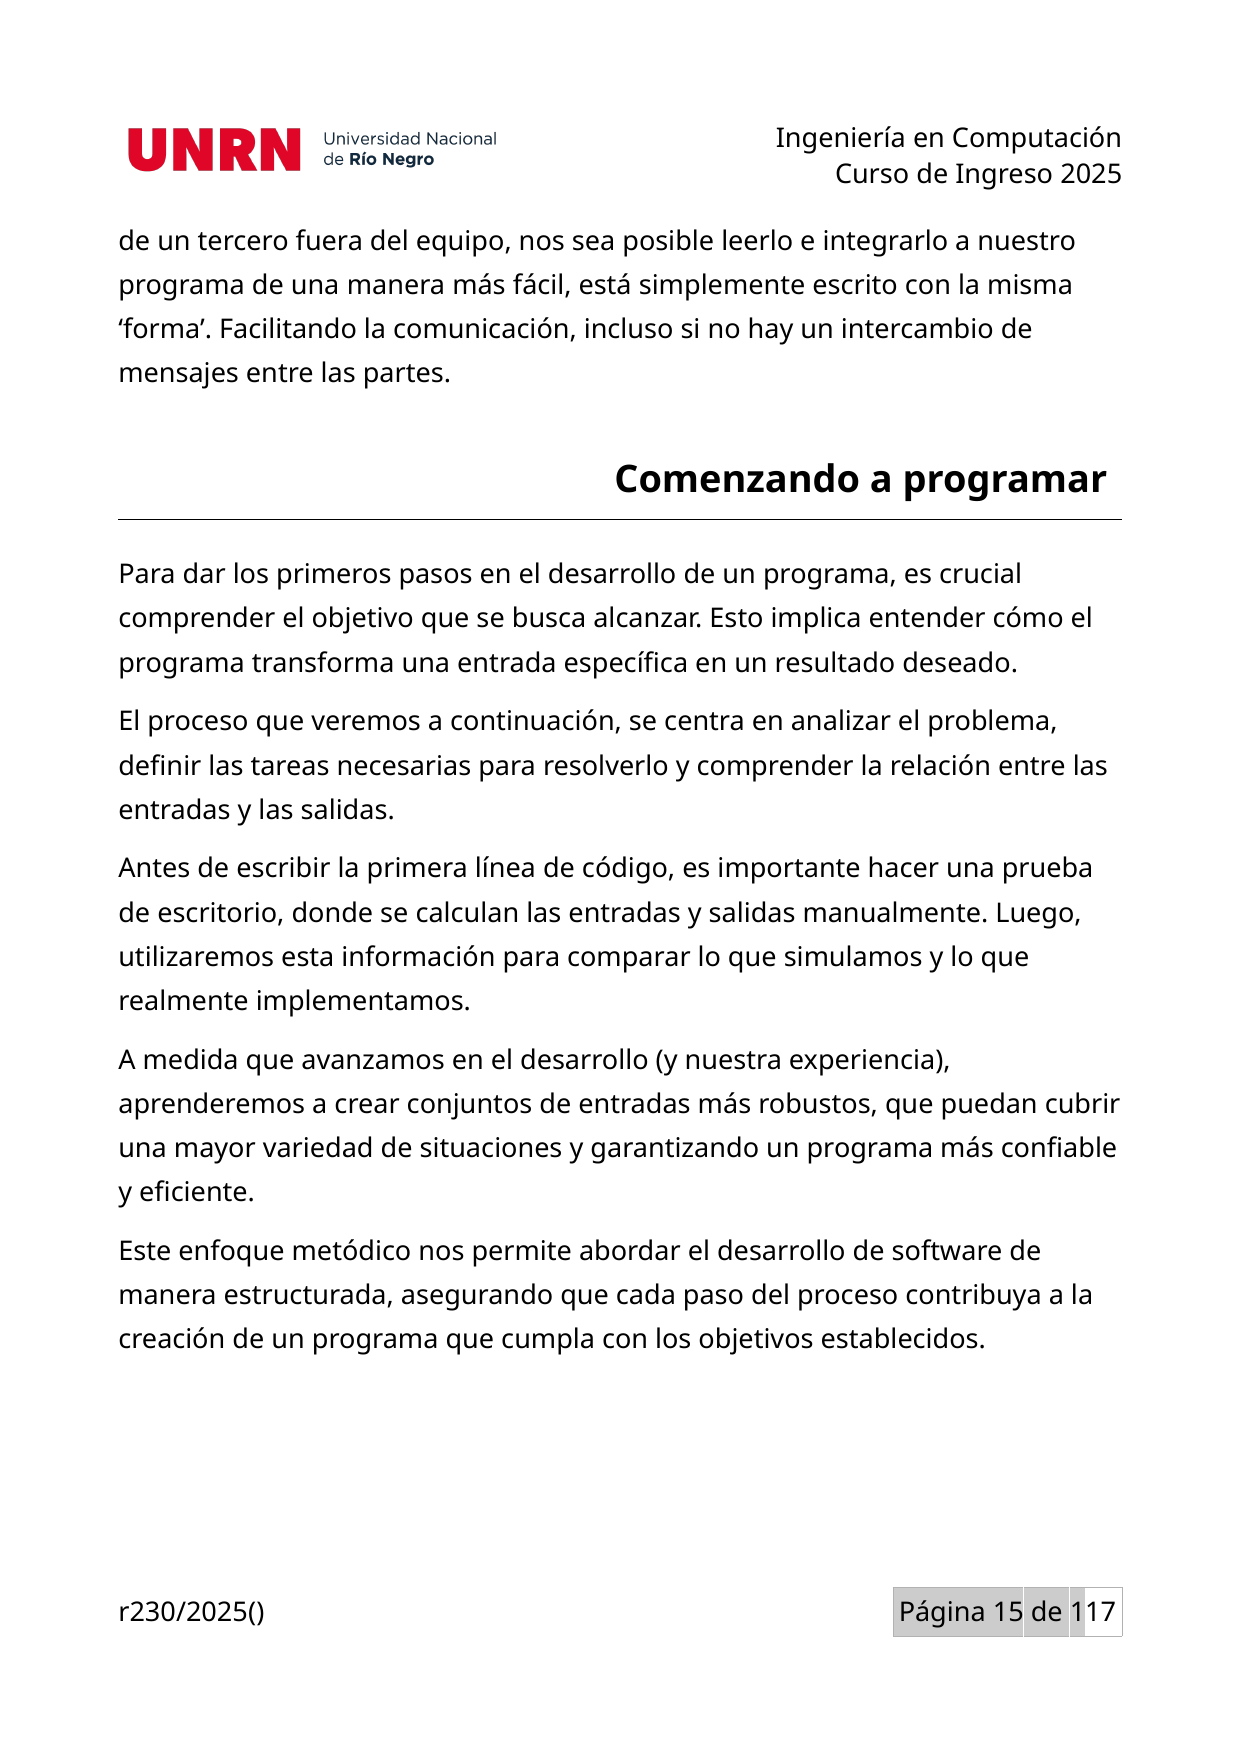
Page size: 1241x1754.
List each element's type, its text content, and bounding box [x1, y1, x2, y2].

text Para dar los primeros pasos en el desarrollo de un programa, es crucial comprender el objetivo que se busca alcanzar. Esto implica entender cómo el programa transforma una entrada específica en un resultado deseado. [118, 555, 1122, 680]
subtitle Comenzando a programar [118, 437, 1122, 519]
text El proceso que veremos a continuación, se centra en analizar el problema, definir las tareas necesarias para resolverlo y comprender la relación entre las entradas y las salidas. [118, 702, 1122, 827]
text de un tercero fuera del equipo, nos sea posible leerlo e integrarlo a nuestro programa de una manera más fácil, está simplemente escrito con la misma ‘forma’. Facilitando la comunicación, incluso si no hay un intercambio de mensajes entre las partes. [118, 221, 1122, 391]
text Antes de escribir la primera línea de código, es importante hacer una prueba de escritorio, donde se calculan las entradas y salidas manualmente. Luego, utilizaremos esta información para comparar lo que simulamos y lo que realmente implementamos. [118, 849, 1122, 1018]
text Este enfoque metódico nos permite abordar el desarrollo de software de manera estructurada, asegurando que cada paso del proceso contribuya a la creación de un programa que cumpla con los objetivos establecidos. [118, 1231, 1122, 1357]
picture [118, 118, 505, 180]
text A medida que avanzamos en el desarrollo (y nuestra experiencia), aprenderemos a crear conjuntos de entradas más robustos, que puedan cubrir una mayor variedad de situaciones y garantizando un programa más confiable y eficiente. [118, 1040, 1122, 1209]
